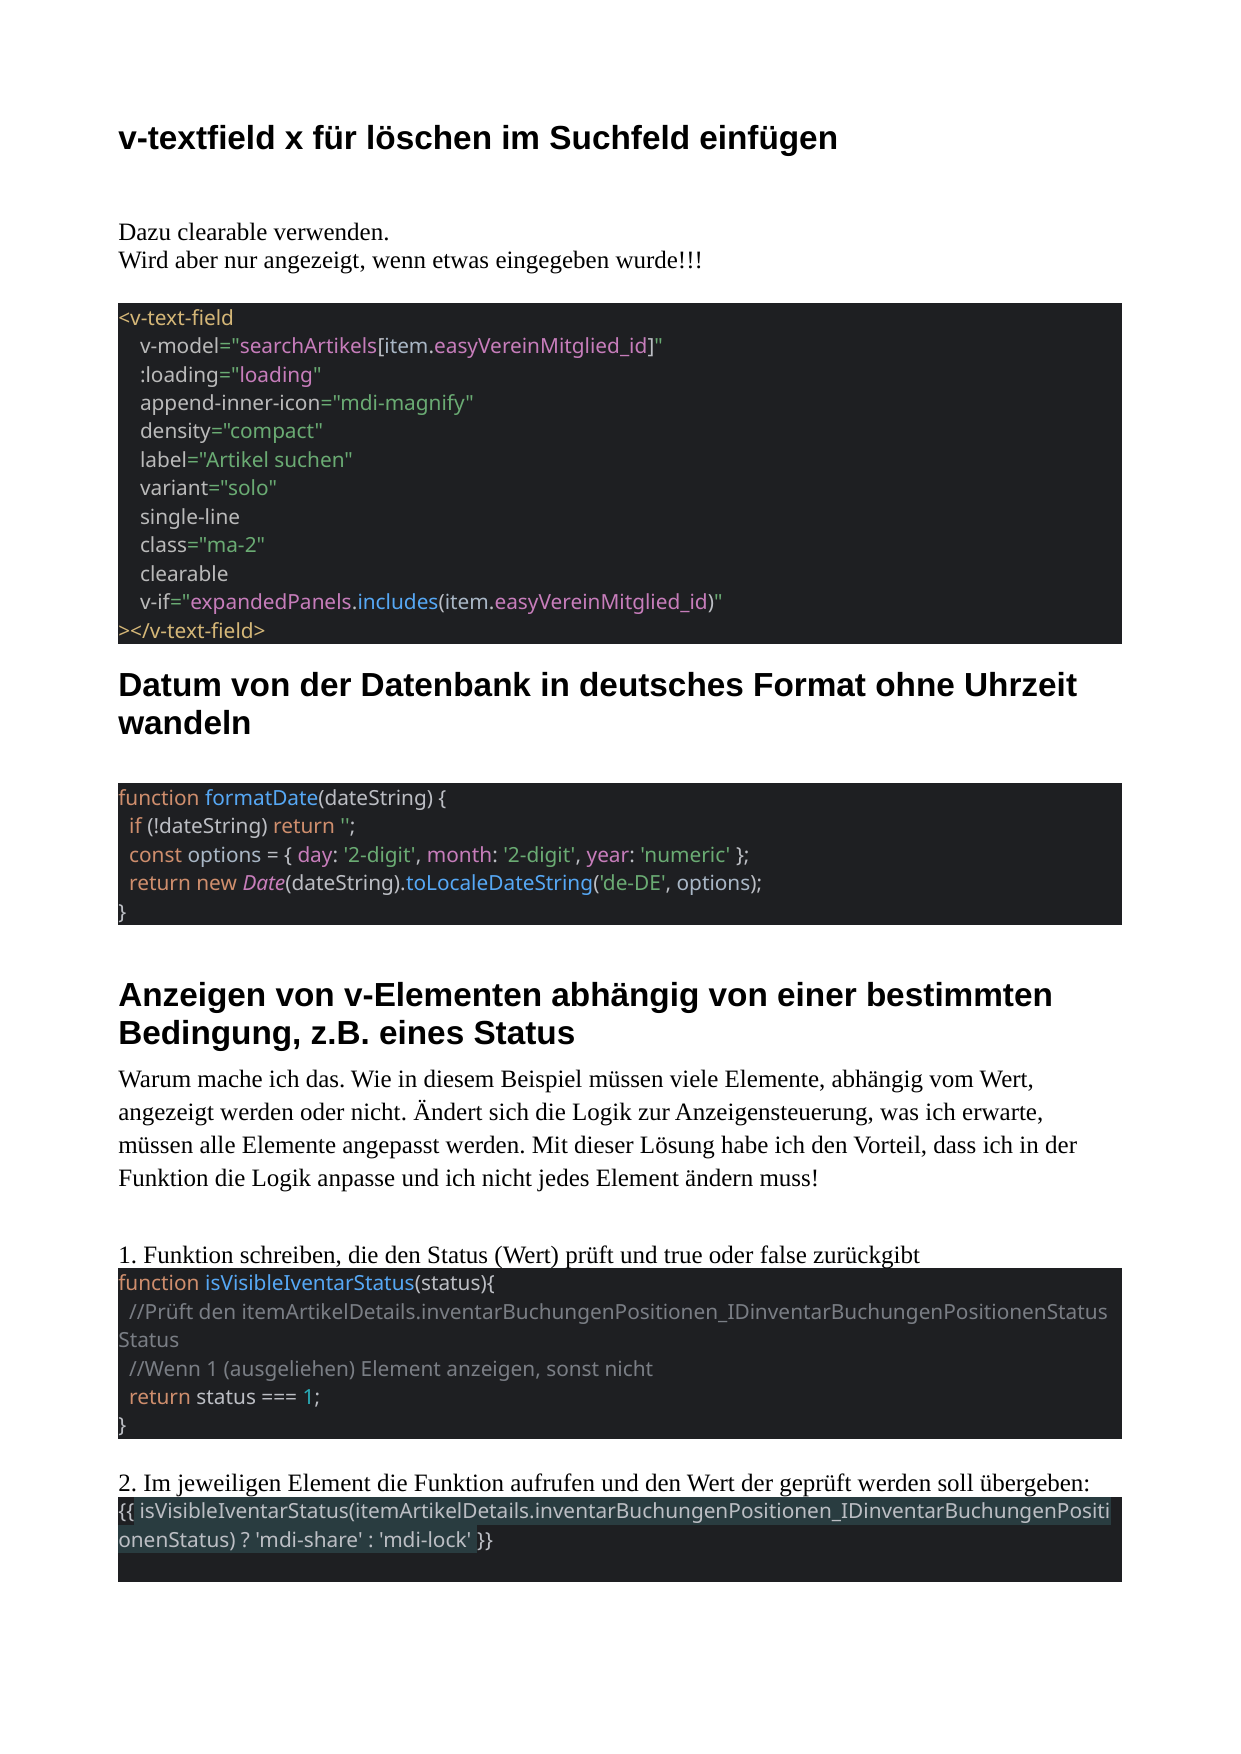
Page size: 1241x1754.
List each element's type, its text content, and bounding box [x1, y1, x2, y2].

text Warum mache ich das. Wie in diesem Beispiel müssen viele Elemente, abhängig vom Wert, angezeigt werden oder nicht. Ändert sich die Logik zur Anzeigensteuerung, was ich erwarte, müssen alle Elemente angepasst werden. Mit dieser Lösung habe ich den Vorteil, dass ich in der Funktion die Logik anpasse und ich nicht jedes Element ändern muss! [118, 1064, 1122, 1192]
text 2. Im jeweiligen Element die Funktion aufrufen und den Wert der geprüft werden soll übergeben: [118, 1468, 1122, 1497]
text {{ isVisibleIventarStatus(itemArtikelDetails.inventarBuchungenPositionen_IDinventarBuchungenPositionenStatus) ? 'mdi-share' : 'mdi-lock' }} [118, 1497, 1122, 1582]
text Wird aber nur angezeigt, wenn etwas eingegeben wurde!!! [118, 245, 1122, 274]
text <v-text-field v-model="searchArtikels[item.easyVereinMitglied_id]" :loading="loading" append-inner-icon="mdi-magnify" density="compact" label="Artikel suchen" variant="solo" single-line class="ma-2" clearable v-if="expandedPanels.includes(item.easyVereinMitglied_id)" ></v-text-field> [118, 303, 1122, 644]
text function formatDate(dateString) { if (!dateString) return ''; const options = { day: '2-digit', month: '2-digit', year: 'numeric' }; return new Date(dateString).toLocaleDateString('de-DE', options); } [118, 783, 1122, 925]
text Dazu clearable verwenden. [118, 217, 1122, 245]
text 1. Funktion schreiben, die den Status (Wert) prüft und true oder false zurückgibt [118, 1240, 1122, 1268]
subtitle v-textfield x für löschen im Suchfeld einfügen [118, 118, 1122, 157]
subtitle Anzeigen von v-Elementen abhängig von einer bestimmten Bedingung, z.B. eines Status [118, 975, 1122, 1052]
subtitle Datum von der Datenbank in deutsches Format ohne Uhrzeit wandeln [118, 665, 1122, 742]
text function isVisibleIventarStatus(status){ //Prüft den itemArtikelDetails.inventarBuchungenPositionen_IDinventarBuchungenPositionenStatus Status //Wenn 1 (ausgeliehen) Element anzeigen, sonst nicht return status === 1; } [118, 1268, 1122, 1439]
